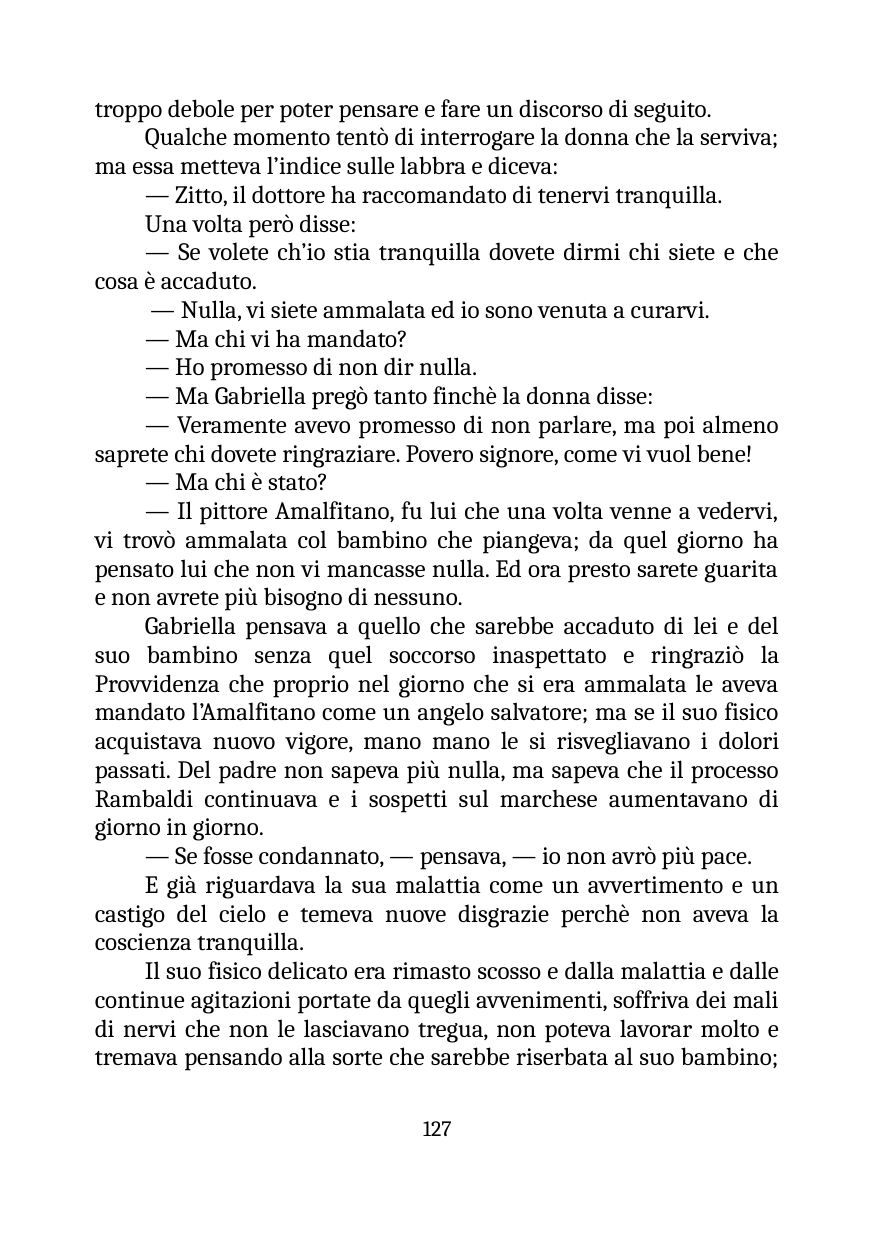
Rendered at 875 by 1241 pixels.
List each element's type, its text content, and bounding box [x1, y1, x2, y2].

text — Ho promesso di non dir nulla. [94, 353, 779, 382]
text — Veramente avevo promesso di non parlare, ma poi almeno saprete chi dovete ringraziare. Povero signore, come vi vuol bene! [94, 411, 779, 468]
text — Se volete ch’io stia tranquilla dovete dirmi chi siete e che cosa è accaduto. [94, 238, 779, 296]
text Gabriella pensava a quello che sarebbe accaduto di lei e del suo bambino senza quel soccorso inaspettato e ringraziò la Provvidenza che proprio nel giorno che si era ammalata le aveva mandato l’Amalfitano come un angelo salvatore; ma se il suo fisico acquistava nuovo vigore, mano mano le si risvegliavano i dolori passati. Del padre non sapeva più nulla, ma sapeva che il processo Rambaldi continuava e i sospetti sul marchese aumentavano di giorno in giorno. [94, 612, 779, 842]
text Il suo fisico delicato era rimasto scosso e dalla malattia e dalle continue agitazioni portate da quegli avvenimenti, soffriva dei mali di nervi che non le lasciavano tregua, non poteva lavorar molto e tremava pensando alla sorte che sarebbe riserbata al suo bambino; [94, 957, 779, 1072]
text — Nulla, vi siete ammalata ed io sono venuta a curarvi. [94, 296, 779, 324]
text troppo debole per poter pensare e fare un discorso di seguito. [94, 94, 779, 123]
text — Ma Gabriella pregò tanto finchè la donna disse: [94, 382, 779, 411]
text — Ma chi vi ha mandato? [94, 324, 779, 353]
text Qualche momento tentò di interrogare la donna che la serviva; ma essa metteva l’indice sulle labbra e diceva: [94, 123, 779, 181]
text — Ma chi è stato? [94, 468, 779, 497]
text E già riguardava la sua malattia come un avvertimento e un castigo del cielo e temeva nuove disgrazie perchè non aveva la coscienza tranquilla. [94, 871, 779, 957]
text Una volta però disse: [94, 209, 779, 238]
text — Se fosse condannato, — pensava, — io non avrò più pace. [94, 842, 779, 871]
text — Zitto, il dottore ha raccomandato di tenervi tranquilla. [94, 181, 779, 209]
text — Il pittore Amalfitano, fu lui che una volta venne a vedervi, vi trovò ammalata col bambino che piangeva; da quel giorno ha pensato lui che non vi mancasse nulla. Ed ora presto sarete guarita e non avrete più bisogno di nessuno. [94, 497, 779, 612]
